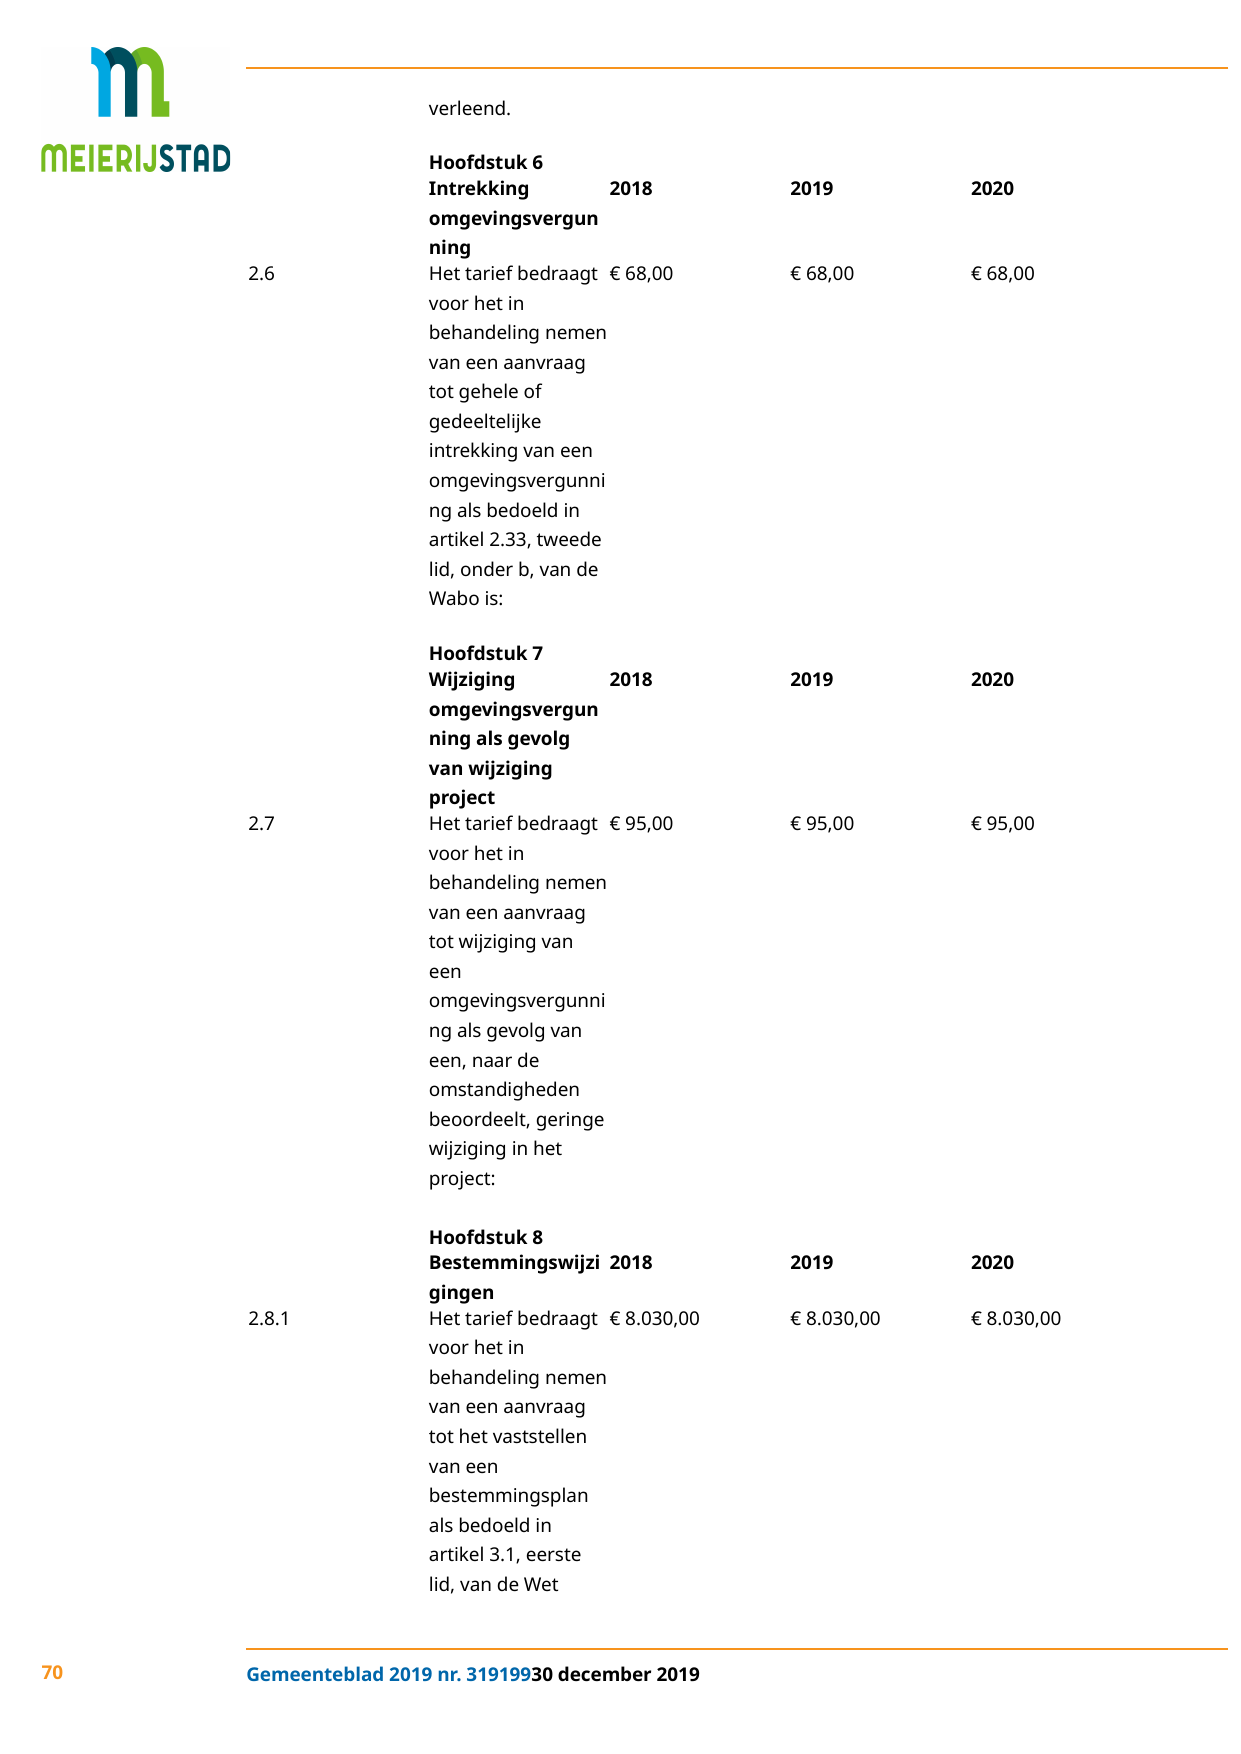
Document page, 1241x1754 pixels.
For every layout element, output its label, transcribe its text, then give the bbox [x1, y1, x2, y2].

table_header [609, 640, 790, 666]
table_cell [248, 666, 429, 810]
table_cell € 95,00 [609, 810, 790, 1191]
table_cell [971, 611, 1152, 637]
table_cell € 68,00 [790, 260, 971, 611]
table_header [790, 150, 971, 175]
table_cell [429, 611, 609, 637]
table_cell 2018 [609, 666, 790, 810]
table_header [609, 150, 790, 175]
table_cell 2020 [971, 1250, 1152, 1305]
table_header [971, 640, 1152, 666]
table_cell [248, 175, 429, 260]
picture [41, 47, 231, 172]
table_cell 2.8.1 [248, 1305, 429, 1597]
table_cell 2018 [609, 175, 790, 260]
table_header [248, 150, 429, 175]
table_cell 2.6 [248, 260, 429, 611]
table_cell € 95,00 [790, 810, 971, 1191]
table_cell 2.7 [248, 810, 429, 1191]
table_cell Het tarief bedraagt voor het in behandeling nemen van een aanvraag tot gehele of gedeeltelijke intrekking van een omgevingsvergunning als bedoeld in artikel 2.33, tweede lid, onder b, van de Wabo is: [429, 260, 609, 611]
table_header [248, 1224, 429, 1249]
table_cell [429, 121, 609, 146]
table_header [248, 640, 429, 666]
table_cell [971, 121, 1152, 146]
table_cell [790, 611, 971, 637]
table_cell Het tarief bedraagt voor het in behandeling nemen van een aanvraag tot wijziging van een omgevingsvergunning als gevolg van een, naar de omstandigheden beoordeelt, geringe wijziging in het project: [429, 810, 609, 1191]
table_cell [248, 121, 429, 146]
table_cell € 8.030,00 [790, 1305, 971, 1597]
table_header Hoofdstuk 6 [429, 150, 609, 175]
table_cell € 68,00 [609, 260, 790, 611]
table_header [971, 1224, 1152, 1249]
table_header [790, 1224, 971, 1249]
table_cell € 8.030,00 [971, 1305, 1152, 1597]
table_header [971, 150, 1152, 175]
table_cell Het tarief bedraagt voor het in behandeling nemen van een aanvraag tot het vaststellen van een bestemmingsplan als bedoeld in artikel 3.1, eerste lid, van de Wet [429, 1305, 609, 1597]
table_cell [790, 95, 971, 121]
table_cell € 8.030,00 [609, 1305, 790, 1597]
table_cell 2020 [971, 175, 1152, 260]
table_cell verleend. [429, 95, 609, 121]
table_cell € 95,00 [971, 810, 1152, 1191]
table_cell [248, 1250, 429, 1305]
table_header [790, 640, 971, 666]
table_cell [609, 611, 790, 637]
table_cell [609, 95, 790, 121]
table_cell [248, 95, 429, 121]
table_header Hoofdstuk 7 [429, 640, 609, 666]
table_cell 2019 [790, 1250, 971, 1305]
table_cell 2020 [971, 666, 1152, 810]
table_cell Intrekking omgevingsvergunning [429, 175, 609, 260]
table_cell [790, 121, 971, 146]
table_cell Bestemmingswijzigingen [429, 1250, 609, 1305]
table_cell 2018 [609, 1250, 790, 1305]
table_cell 2019 [790, 666, 971, 810]
table_cell [248, 611, 429, 637]
table_cell [971, 95, 1152, 121]
table_cell 2019 [790, 175, 971, 260]
table_header Hoofdstuk 8 [429, 1224, 609, 1249]
table_cell [609, 121, 790, 146]
table_cell Wijziging omgevingsvergunning als gevolg van wijziging project [429, 666, 609, 810]
table_header [609, 1224, 790, 1249]
table_cell € 68,00 [971, 260, 1152, 611]
